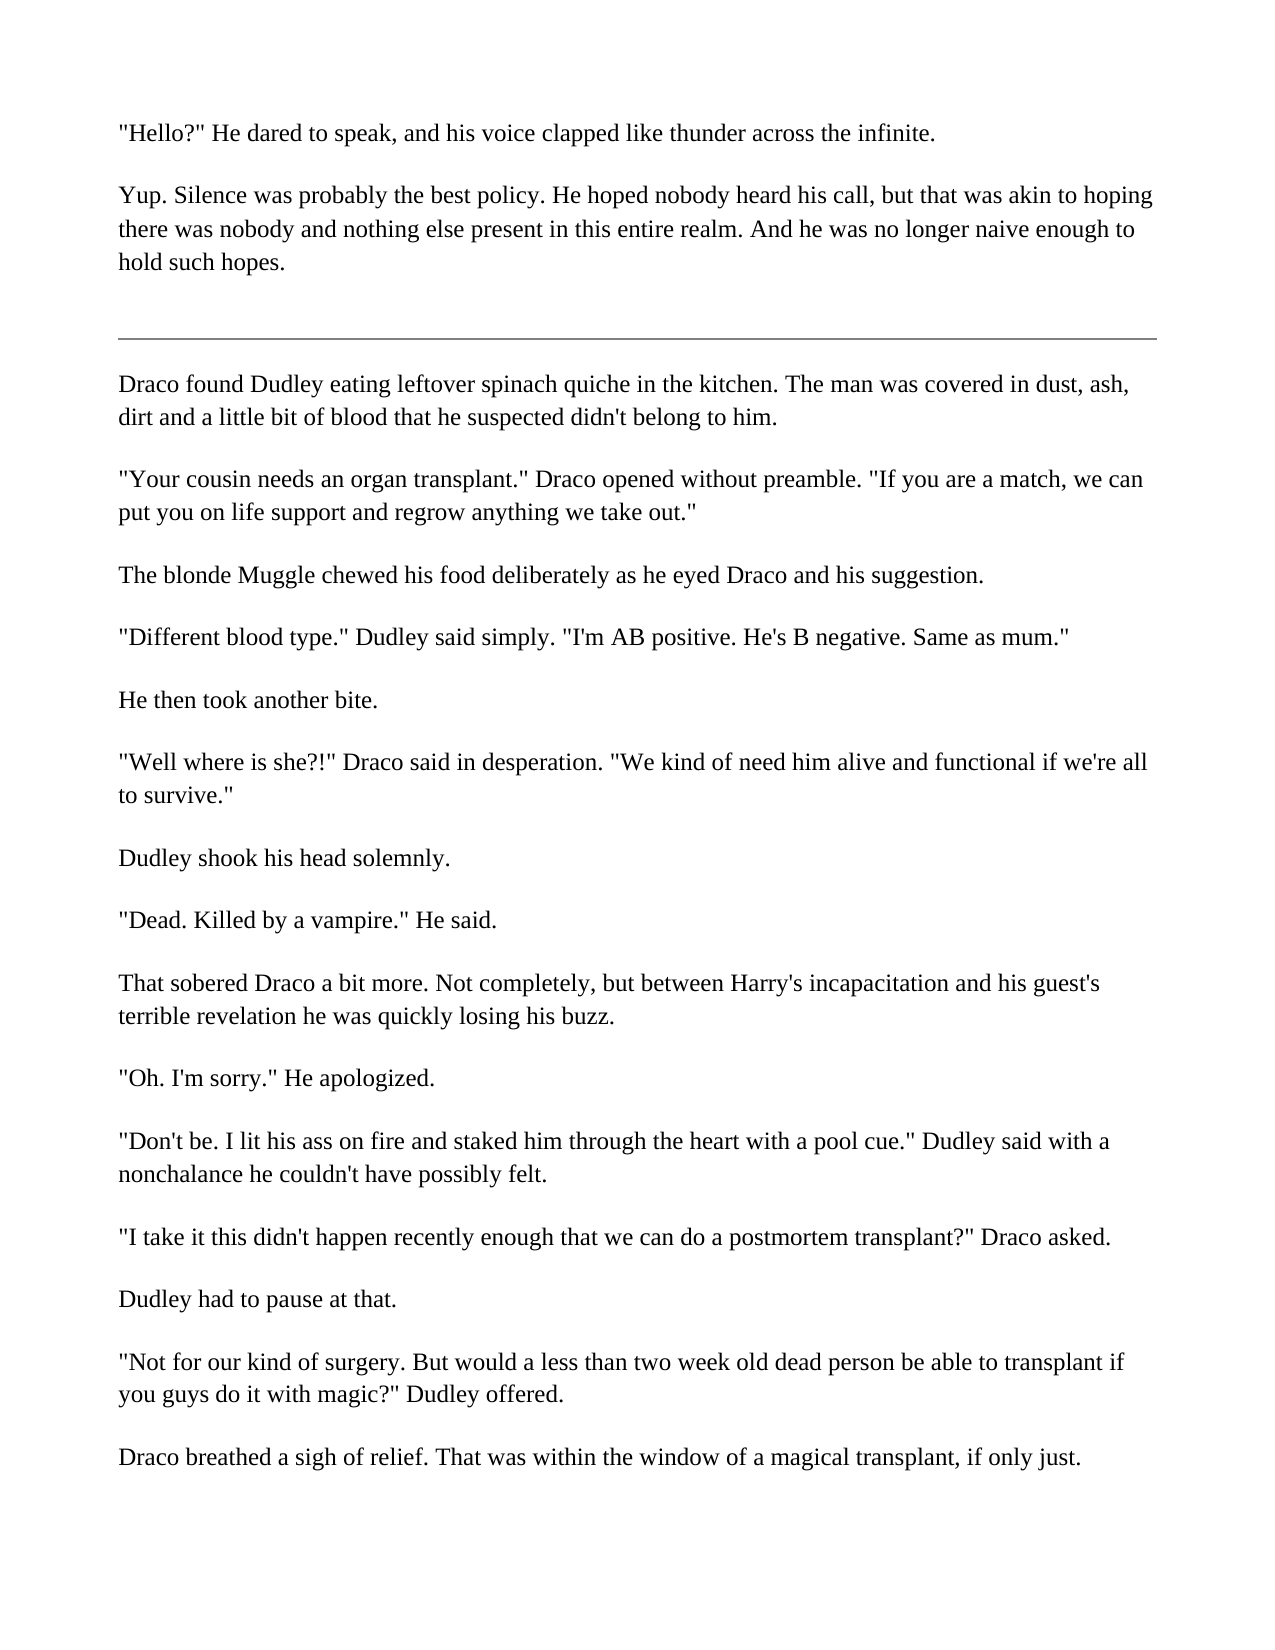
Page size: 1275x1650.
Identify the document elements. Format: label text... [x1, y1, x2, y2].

text "Don't be. I lit his ass on fire and staked him through the heart with a pool cue." Dudley said with a nonchalance he couldn't have possibly felt. [118, 1126, 1157, 1188]
text "Your cousin needs an organ transplant." Draco opened without preamble. "If you are a match, we can put you on life support and regrow anything we take out." [118, 464, 1157, 526]
text "I take it this didn't happen recently enough that we can do a postmortem transplant?" Draco asked. [118, 1222, 1157, 1250]
text Draco found Dudley eating leftover spinach quiche in the kitchen. The man was covered in dust, ash, dirt and a little bit of blood that he suspected didn't belong to him. [118, 369, 1157, 431]
text That sobered Draco a bit more. Not completely, but between Harry's incapacitation and his guest's terrible revelation he was quickly losing his buzz. [118, 968, 1157, 1030]
text "Hello?" He dared to speak, and his voice clapped like thunder across the infinite. [118, 118, 1157, 147]
text Draco breathed a sigh of relief. That was within the window of a magical transplant, if only just. [118, 1442, 1157, 1471]
text "Well where is she?!" Draco said in desperation. "We kind of need him alive and functional if we're all to survive." [118, 747, 1157, 809]
text "Dead. Killed by a vampire." He said. [118, 906, 1157, 934]
text "Different blood type." Dudley said simply. "I'm AB positive. He's B negative. Same as mum." [118, 622, 1157, 651]
text He then took another bite. [118, 685, 1157, 714]
text Dudley shook his head solemnly. [118, 843, 1157, 872]
text "Not for our kind of surgery. But would a less than two week old dead person be able to transplant if you guys do it with magic?" Dudley offered. [118, 1347, 1157, 1408]
text Dudley had to pause at that. [118, 1284, 1157, 1313]
text Yup. Silence was probably the best policy. He hoped nobody heard his call, but that was akin to hoping there was nobody and nothing else present in this entire realm. And he was no longer naive enough to hold such hopes. [118, 181, 1157, 275]
text "Oh. I'm sorry." He apologized. [118, 1063, 1157, 1092]
text The blonde Muggle chewed his food deliberately as he eyed Draco and his suggestion. [118, 560, 1157, 589]
